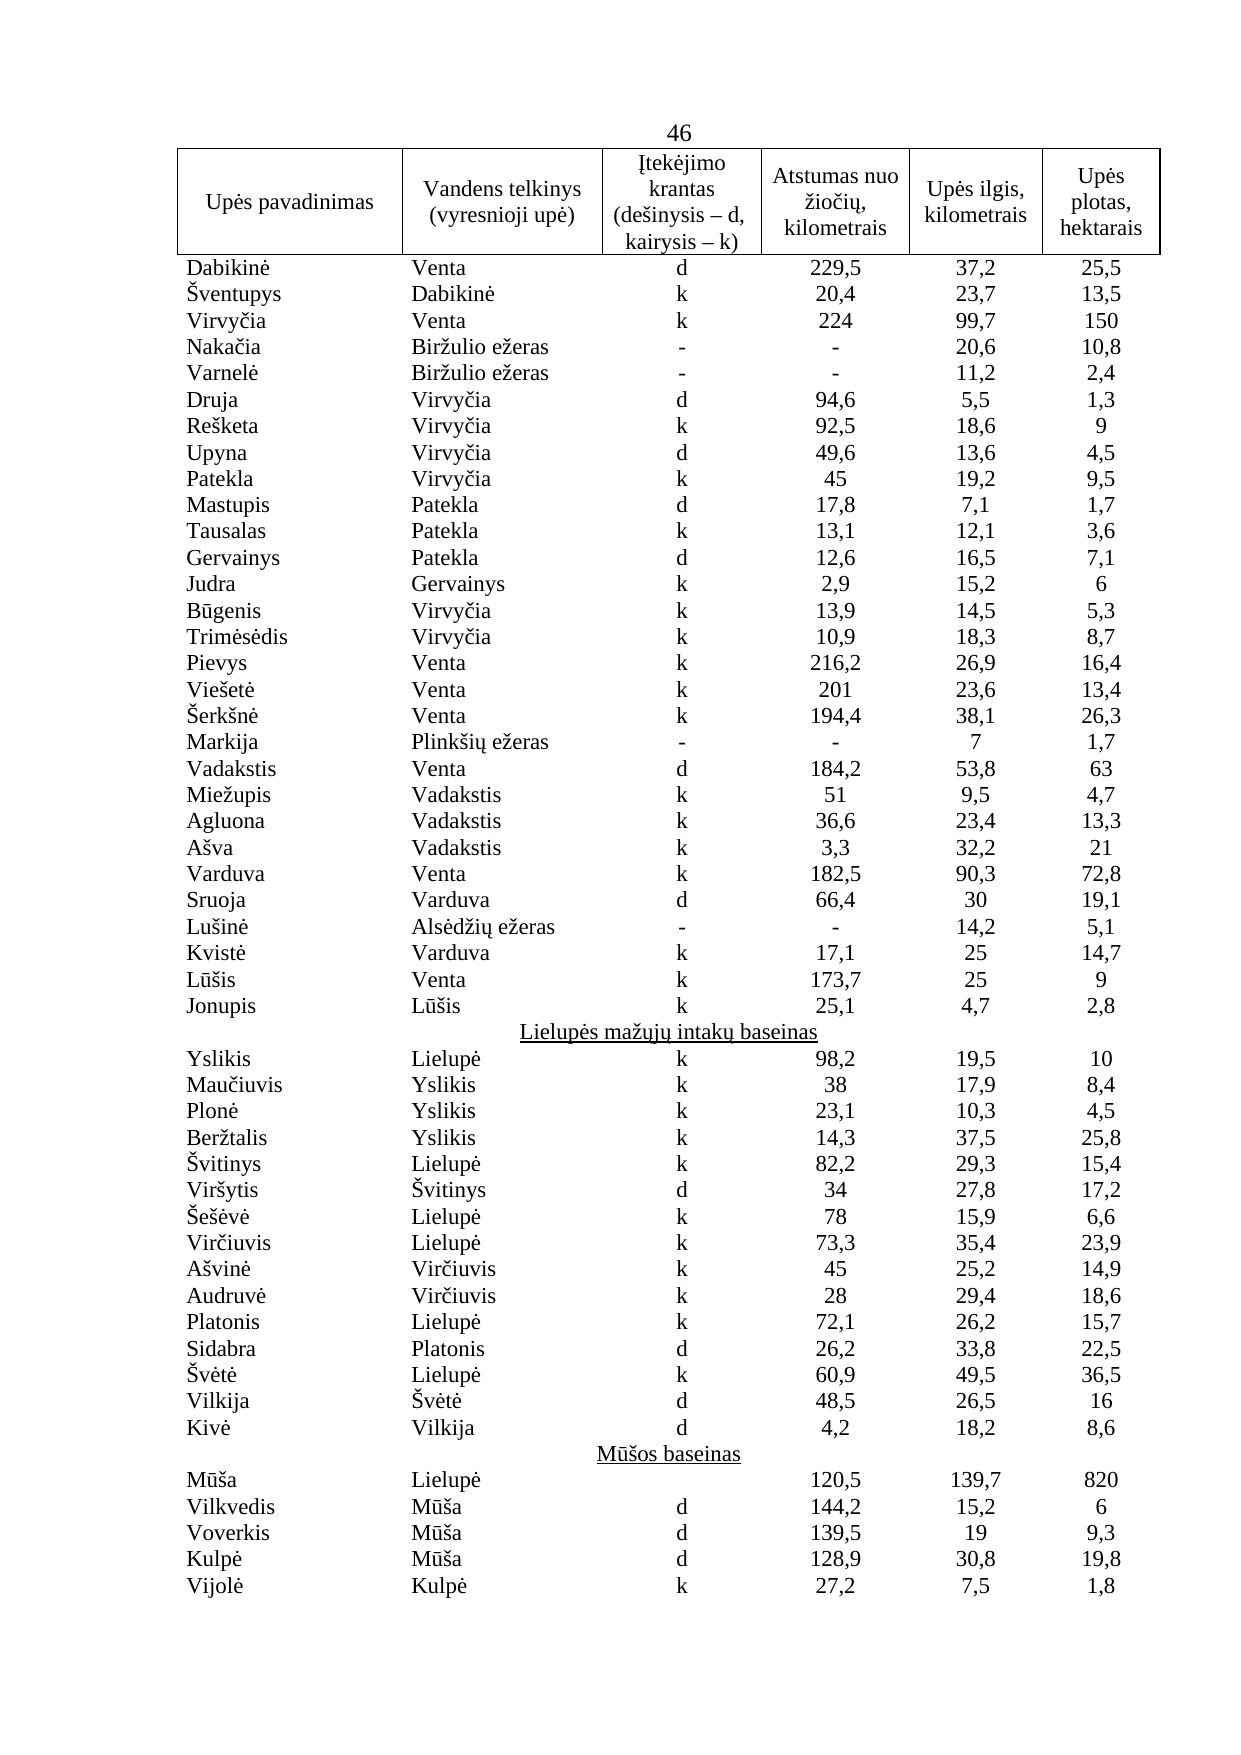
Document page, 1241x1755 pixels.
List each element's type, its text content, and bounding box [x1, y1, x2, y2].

table_cell Patekla [402, 491, 602, 518]
table_cell k [602, 834, 762, 860]
table_cell 22,5 [1042, 1335, 1160, 1361]
table_cell Pievys [177, 649, 402, 676]
table_cell 13,1 [762, 518, 909, 544]
table_cell Trimėsėdis [177, 623, 402, 649]
table_cell Ašva [177, 834, 402, 860]
table_cell Švėtė [177, 1361, 402, 1387]
table_cell - [602, 729, 762, 755]
table_cell 18,6 [1042, 1282, 1160, 1308]
table_cell 17,1 [762, 939, 909, 966]
table_cell Virčiuvis [177, 1229, 402, 1256]
table_cell Jonupis [177, 992, 402, 1018]
table_cell 27,8 [909, 1176, 1042, 1203]
table_cell 53,8 [909, 755, 1042, 781]
table_cell 15,7 [1042, 1308, 1160, 1334]
table_cell Virvyčia [177, 307, 402, 333]
table_cell 37,2 [909, 255, 1042, 280]
table_cell k [602, 1045, 762, 1071]
table_cell Venta [402, 966, 602, 992]
table_cell 78 [762, 1203, 909, 1229]
table_cell 2,4 [1042, 360, 1160, 386]
table_cell k [602, 623, 762, 649]
table_cell 98,2 [762, 1045, 909, 1071]
table_cell Mastupis [177, 491, 402, 518]
table_cell Rešketa [177, 412, 402, 438]
table_cell Virvyčia [402, 465, 602, 491]
table_cell 201 [762, 676, 909, 702]
table_cell Beržtalis [177, 1124, 402, 1150]
table_cell Venta [402, 676, 602, 702]
table_cell 4,7 [909, 992, 1042, 1018]
table_cell Virvyčia [402, 623, 602, 649]
table_cell 82,2 [762, 1150, 909, 1176]
table_cell Šventupys [177, 280, 402, 307]
table_cell [602, 1466, 762, 1493]
table_cell 19 [909, 1519, 1042, 1545]
table_cell Yslikis [402, 1071, 602, 1097]
table_cell 139,5 [762, 1519, 909, 1545]
table_cell Virvyčia [402, 597, 602, 623]
table_cell k [602, 966, 762, 992]
table_cell 94,6 [762, 386, 909, 412]
table_cell k [602, 649, 762, 676]
table_cell Vilkija [402, 1414, 602, 1440]
table_cell - [762, 729, 909, 755]
table_cell 8,4 [1042, 1071, 1160, 1097]
table_cell Lielupė [402, 1229, 602, 1256]
table_cell Gervainys [402, 570, 602, 597]
table_header Įtekėjimo krantas (dešinysis – d, kairysis – k) [603, 149, 761, 254]
table_cell Švėtė [402, 1387, 602, 1414]
table_cell Yslikis [402, 1124, 602, 1150]
table_cell 23,4 [909, 808, 1042, 834]
table_header Atstumas nuo žiočių, kilometrais [762, 149, 909, 254]
table_cell Mūšos baseinas [177, 1440, 1160, 1466]
table_cell 7,5 [909, 1572, 1042, 1598]
table_header Vandens telkinys (vyresnioji upė) [403, 149, 602, 254]
table_cell 10,8 [1042, 333, 1160, 359]
table_cell 13,3 [1042, 808, 1160, 834]
table_cell d [602, 544, 762, 570]
table_cell 12,6 [762, 544, 909, 570]
table_cell 8,6 [1042, 1414, 1160, 1440]
table_cell Šerkšnė [177, 702, 402, 728]
table_cell Viršytis [177, 1176, 402, 1203]
table_cell d [602, 887, 762, 913]
table_cell Lūšis [177, 966, 402, 992]
table_cell 12,1 [909, 518, 1042, 544]
table_cell 11,2 [909, 360, 1042, 386]
table_cell Venta [402, 702, 602, 728]
table_cell d [602, 1493, 762, 1519]
table_cell Vadakstis [177, 755, 402, 781]
table_cell k [602, 781, 762, 807]
table_cell 23,1 [762, 1098, 909, 1124]
table_cell 9,5 [909, 781, 1042, 807]
table_cell Lielupė [402, 1361, 602, 1387]
table_cell k [602, 676, 762, 702]
table_cell 32,2 [909, 834, 1042, 860]
table_cell d [602, 1414, 762, 1440]
table_cell Biržulio ežeras [402, 360, 602, 386]
table_cell Sruoja [177, 887, 402, 913]
table_cell 14,5 [909, 597, 1042, 623]
table_cell k [602, 465, 762, 491]
table_cell Virčiuvis [402, 1256, 602, 1282]
table_cell 184,2 [762, 755, 909, 781]
table_cell 19,1 [1042, 887, 1160, 913]
table_cell k [602, 939, 762, 966]
table_header Upės ilgis, kilometrais [910, 149, 1042, 254]
table_cell 38,1 [909, 702, 1042, 728]
table_cell 35,4 [909, 1229, 1042, 1256]
table_cell 9,3 [1042, 1519, 1160, 1545]
table_cell 29,3 [909, 1150, 1042, 1176]
table_cell 26,3 [1042, 702, 1160, 728]
table_cell 7,1 [1042, 544, 1160, 570]
table_cell 15,9 [909, 1203, 1042, 1229]
table_cell k [602, 597, 762, 623]
table_cell Lielupė [402, 1203, 602, 1229]
table_cell k [602, 1203, 762, 1229]
table_cell 216,2 [762, 649, 909, 676]
table_cell Venta [402, 755, 602, 781]
table_cell 1,8 [1042, 1572, 1160, 1598]
table_cell 49,5 [909, 1361, 1042, 1387]
table_cell Judra [177, 570, 402, 597]
table_cell 23,9 [1042, 1229, 1160, 1256]
table_cell 14,9 [1042, 1256, 1160, 1282]
table_cell 120,5 [762, 1466, 909, 1493]
table_cell 45 [762, 1256, 909, 1282]
table_cell Lielupė [402, 1150, 602, 1176]
table_cell 60,9 [762, 1361, 909, 1387]
table_cell Vadakstis [402, 808, 602, 834]
table_cell 5,3 [1042, 597, 1160, 623]
table_cell 25 [909, 966, 1042, 992]
table_cell 8,7 [1042, 623, 1160, 649]
table_cell 1,7 [1042, 491, 1160, 518]
table_cell 16,5 [909, 544, 1042, 570]
table_cell 33,8 [909, 1335, 1042, 1361]
table_cell 27,2 [762, 1572, 909, 1598]
table_cell d [602, 255, 762, 280]
table_cell Yslikis [177, 1045, 402, 1071]
table_cell Mūša [402, 1545, 602, 1572]
table_cell d [602, 1387, 762, 1414]
table_cell 14,7 [1042, 939, 1160, 966]
table_cell Patekla [177, 465, 402, 491]
table_cell Lielupė [402, 1045, 602, 1071]
table_cell 4,7 [1042, 781, 1160, 807]
table_cell 9 [1042, 966, 1160, 992]
table_cell 229,5 [762, 255, 909, 280]
table_cell Dabikinė [177, 255, 402, 280]
table_cell 19,5 [909, 1045, 1042, 1071]
table_cell Virvyčia [402, 386, 602, 412]
table_cell k [602, 808, 762, 834]
table_cell Būgenis [177, 597, 402, 623]
table_cell 90,3 [909, 860, 1042, 887]
table_cell 23,7 [909, 280, 1042, 307]
table_cell Lielupė [402, 1308, 602, 1334]
table_cell 21 [1042, 834, 1160, 860]
table_cell Kivė [177, 1414, 402, 1440]
table_cell 19,2 [909, 465, 1042, 491]
table_cell Varnelė [177, 360, 402, 386]
table_cell 30 [909, 887, 1042, 913]
table_cell Lielupės mažųjų intakų baseinas [177, 1018, 1160, 1045]
table_cell k [602, 702, 762, 728]
table_cell 1,7 [1042, 729, 1160, 755]
table_cell k [602, 570, 762, 597]
table_cell 20,4 [762, 280, 909, 307]
table_cell 16 [1042, 1387, 1160, 1414]
table_cell d [602, 1176, 762, 1203]
table_cell 9 [1042, 412, 1160, 438]
table_cell k [602, 1098, 762, 1124]
table_cell 4,5 [1042, 1098, 1160, 1124]
table_cell 9,5 [1042, 465, 1160, 491]
table_cell Lūšis [402, 992, 602, 1018]
table_cell Kulpė [177, 1545, 402, 1572]
table_cell Patekla [402, 544, 602, 570]
table_cell Dabikinė [402, 280, 602, 307]
table_cell 36,5 [1042, 1361, 1160, 1387]
table_cell Agluona [177, 808, 402, 834]
table_cell 7 [909, 729, 1042, 755]
table_cell 23,6 [909, 676, 1042, 702]
table_cell Druja [177, 386, 402, 412]
table_cell 144,2 [762, 1493, 909, 1519]
table_cell Virvyčia [402, 439, 602, 465]
table_cell d [602, 386, 762, 412]
table_cell d [602, 439, 762, 465]
table_cell 150 [1042, 307, 1160, 333]
table_cell k [602, 1361, 762, 1387]
table_cell 15,2 [909, 1493, 1042, 1519]
table_cell 20,6 [909, 333, 1042, 359]
table_cell 18,6 [909, 412, 1042, 438]
table_cell 3,3 [762, 834, 909, 860]
table_cell - [602, 333, 762, 359]
table_cell 45 [762, 465, 909, 491]
table_cell 18,3 [909, 623, 1042, 649]
table_cell Miežupis [177, 781, 402, 807]
table_cell Varduva [402, 887, 602, 913]
table_cell k [602, 1572, 762, 1598]
table_cell Patekla [402, 518, 602, 544]
table_cell k [602, 1256, 762, 1282]
table_cell d [602, 1335, 762, 1361]
table_cell k [602, 280, 762, 307]
table_cell 25 [909, 939, 1042, 966]
table_cell 5,1 [1042, 913, 1160, 939]
table_cell 34 [762, 1176, 909, 1203]
table_cell Audruvė [177, 1282, 402, 1308]
table_cell Venta [402, 255, 602, 280]
table_cell 26,2 [909, 1308, 1042, 1334]
table_cell Kvistė [177, 939, 402, 966]
table_cell 25,5 [1042, 255, 1160, 280]
table_cell 30,8 [909, 1545, 1042, 1572]
table_cell k [602, 1071, 762, 1097]
table_header Upės pavadinimas [178, 149, 402, 254]
table_cell k [602, 307, 762, 333]
table_cell 10 [1042, 1045, 1160, 1071]
table_cell 15,4 [1042, 1150, 1160, 1176]
table_cell 128,9 [762, 1545, 909, 1572]
table_cell - [602, 913, 762, 939]
table_cell 820 [1042, 1466, 1160, 1493]
table_cell 7,1 [909, 491, 1042, 518]
table_cell 26,2 [762, 1335, 909, 1361]
table_cell 13,5 [1042, 280, 1160, 307]
table_cell 18,2 [909, 1414, 1042, 1440]
table_cell Venta [402, 649, 602, 676]
table_cell Lielupė [402, 1466, 602, 1493]
table_cell k [602, 412, 762, 438]
table_cell 72,1 [762, 1308, 909, 1334]
table_cell 182,5 [762, 860, 909, 887]
table_cell Tausalas [177, 518, 402, 544]
table_cell 14,3 [762, 1124, 909, 1150]
table_cell 6,6 [1042, 1203, 1160, 1229]
table_cell 4,2 [762, 1414, 909, 1440]
table_cell Yslikis [402, 1098, 602, 1124]
table_cell Viešetė [177, 676, 402, 702]
table_cell 48,5 [762, 1387, 909, 1414]
table_cell 16,4 [1042, 649, 1160, 676]
table_cell Nakačia [177, 333, 402, 359]
table_cell - [602, 360, 762, 386]
table_cell 1,3 [1042, 386, 1160, 412]
table_cell 6 [1042, 570, 1160, 597]
table_cell 15,2 [909, 570, 1042, 597]
table_cell Virvyčia [402, 412, 602, 438]
table_cell Venta [402, 307, 602, 333]
table_cell 49,6 [762, 439, 909, 465]
table_cell 37,5 [909, 1124, 1042, 1150]
table_cell 17,9 [909, 1071, 1042, 1097]
table_cell Alsėdžių ežeras [402, 913, 602, 939]
table_cell 66,4 [762, 887, 909, 913]
table_cell d [602, 1519, 762, 1545]
table_cell 4,5 [1042, 439, 1160, 465]
table_cell 13,9 [762, 597, 909, 623]
table_cell d [602, 1545, 762, 1572]
table_cell Varduva [177, 860, 402, 887]
table_cell 19,8 [1042, 1545, 1160, 1572]
table_cell 28 [762, 1282, 909, 1308]
table_cell Biržulio ežeras [402, 333, 602, 359]
table_cell 2,9 [762, 570, 909, 597]
table_cell Sidabra [177, 1335, 402, 1361]
table_cell Voverkis [177, 1519, 402, 1545]
table_cell 173,7 [762, 966, 909, 992]
table_cell k [602, 1229, 762, 1256]
table_cell Kulpė [402, 1572, 602, 1598]
table_cell k [602, 1282, 762, 1308]
table_cell 25,2 [909, 1256, 1042, 1282]
table_cell - [762, 333, 909, 359]
table_cell Maučiuvis [177, 1071, 402, 1097]
table_cell Ašvinė [177, 1256, 402, 1282]
table_cell 3,6 [1042, 518, 1160, 544]
table_cell 72,8 [1042, 860, 1160, 887]
table_cell k [602, 518, 762, 544]
table_cell 14,2 [909, 913, 1042, 939]
table_cell Upyna [177, 439, 402, 465]
table_cell 17,2 [1042, 1176, 1160, 1203]
table_cell Švitinys [402, 1176, 602, 1203]
table_cell Virčiuvis [402, 1282, 602, 1308]
table_cell Platonis [177, 1308, 402, 1334]
table_cell Markija [177, 729, 402, 755]
table_cell 25,1 [762, 992, 909, 1018]
table_cell 139,7 [909, 1466, 1042, 1493]
table_cell Mūša [177, 1466, 402, 1493]
table_cell k [602, 1308, 762, 1334]
table_cell 194,4 [762, 702, 909, 728]
table_cell 26,9 [909, 649, 1042, 676]
table_cell 25,8 [1042, 1124, 1160, 1150]
table_cell 38 [762, 1071, 909, 1097]
table_cell 13,6 [909, 439, 1042, 465]
table_cell Vilkvedis [177, 1493, 402, 1519]
table_cell Gervainys [177, 544, 402, 570]
table_cell 5,5 [909, 386, 1042, 412]
table_cell 92,5 [762, 412, 909, 438]
table_cell Vijolė [177, 1572, 402, 1598]
table_cell Mūša [402, 1519, 602, 1545]
table_cell Vadakstis [402, 781, 602, 807]
table_cell 17,8 [762, 491, 909, 518]
table_cell 63 [1042, 755, 1160, 781]
table_cell 2,8 [1042, 992, 1160, 1018]
table_cell d [602, 491, 762, 518]
table_cell Venta [402, 860, 602, 887]
table_cell Mūša [402, 1493, 602, 1519]
table_cell Plonė [177, 1098, 402, 1124]
table_cell 13,4 [1042, 676, 1160, 702]
table_cell Švitinys [177, 1150, 402, 1176]
table_cell Vilkija [177, 1387, 402, 1414]
table_cell 99,7 [909, 307, 1042, 333]
table_cell d [602, 755, 762, 781]
table_cell k [602, 860, 762, 887]
table_header Upės plotas, hektarais [1043, 149, 1159, 254]
table_cell Platonis [402, 1335, 602, 1361]
table_cell Šešėvė [177, 1203, 402, 1229]
table_cell Lušinė [177, 913, 402, 939]
table_cell 26,5 [909, 1387, 1042, 1414]
table_cell k [602, 992, 762, 1018]
table_cell Varduva [402, 939, 602, 966]
table_cell 51 [762, 781, 909, 807]
table_cell 10,9 [762, 623, 909, 649]
table_cell 6 [1042, 1493, 1160, 1519]
table_cell k [602, 1124, 762, 1150]
table_cell 73,3 [762, 1229, 909, 1256]
table_cell - [762, 913, 909, 939]
table_cell 29,4 [909, 1282, 1042, 1308]
table_cell - [762, 360, 909, 386]
table_cell k [602, 1150, 762, 1176]
table_cell Vadakstis [402, 834, 602, 860]
table_cell 224 [762, 307, 909, 333]
table_cell Plinkšių ežeras [402, 729, 602, 755]
table_cell 10,3 [909, 1098, 1042, 1124]
table_cell 36,6 [762, 808, 909, 834]
